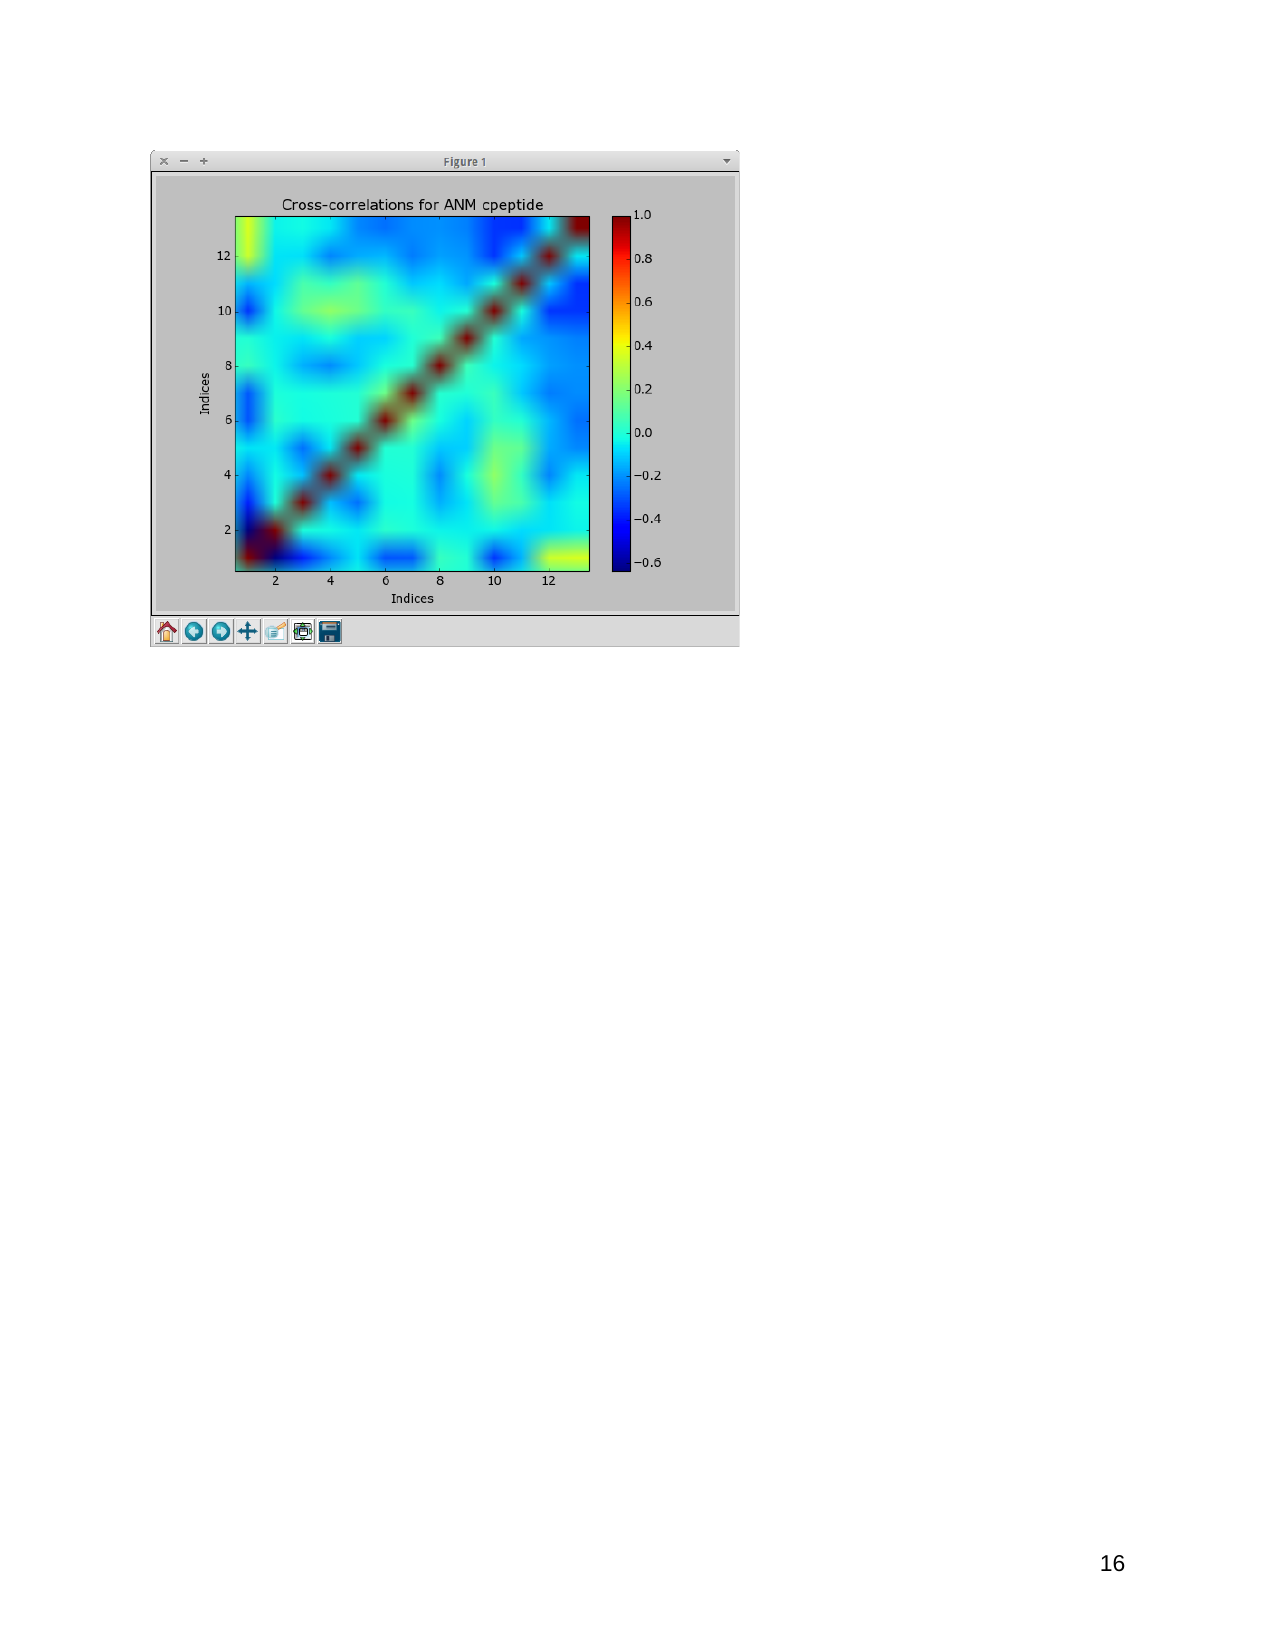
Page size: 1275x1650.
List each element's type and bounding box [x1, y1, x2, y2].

picture [150, 150, 740, 647]
